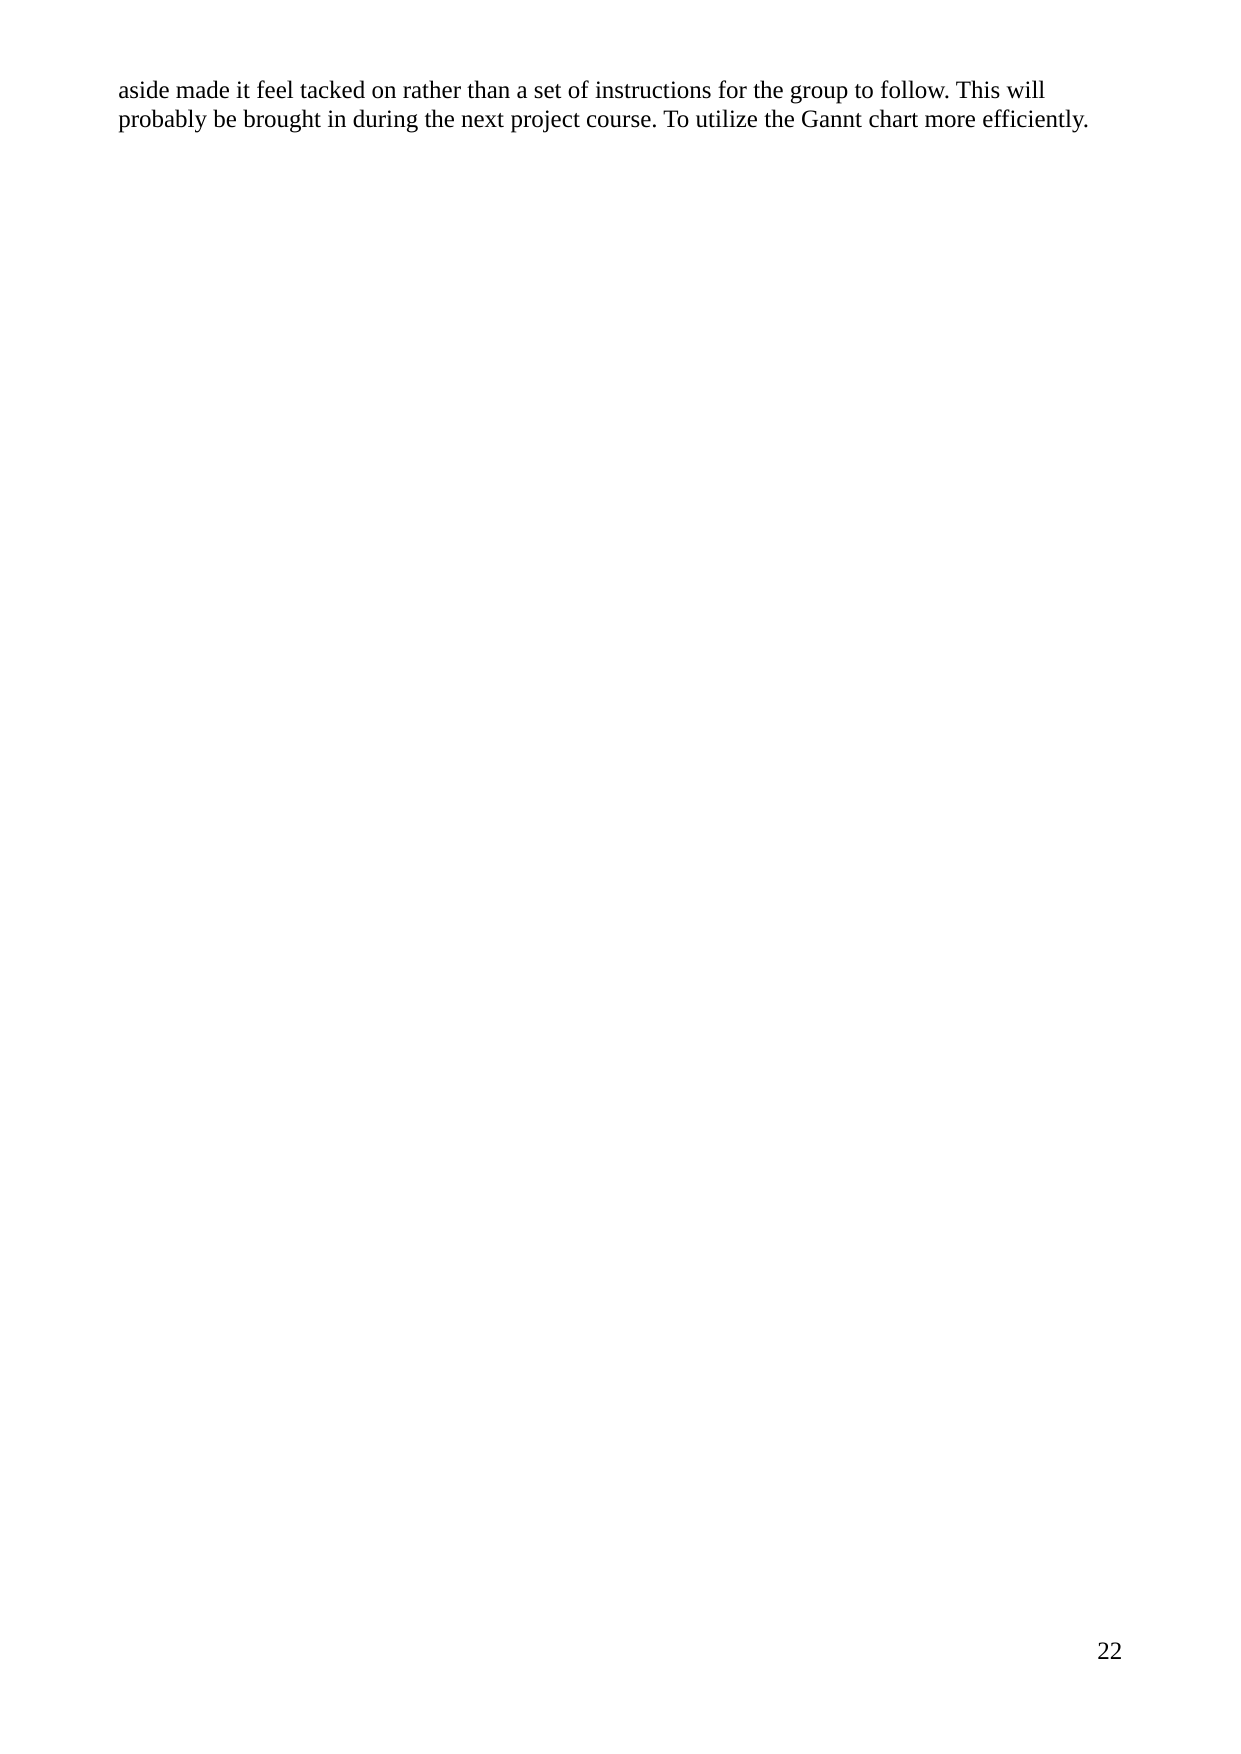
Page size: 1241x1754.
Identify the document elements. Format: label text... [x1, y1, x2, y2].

text aside made it feel tacked on rather than a set of instructions for the group to follow. This will probably be brought in during the next project course. To utilize the Gannt chart more efficiently. [118, 75, 1122, 132]
